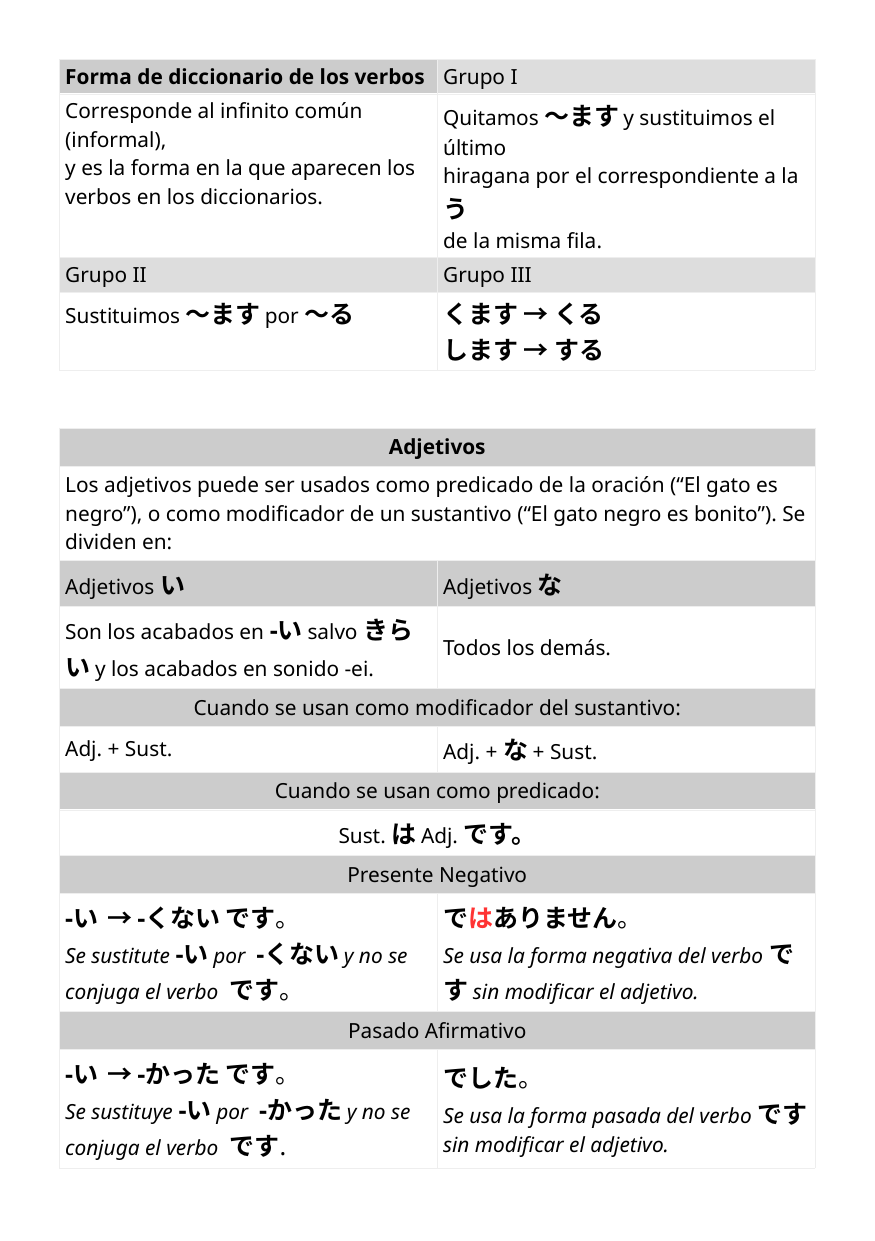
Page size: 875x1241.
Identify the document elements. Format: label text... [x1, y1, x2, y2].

table_cell Adjetivos な [438, 561, 815, 606]
table_cell Todos los demás. [438, 607, 815, 688]
table_cell くます → くる します → する [438, 293, 815, 370]
table_cell -い → -くない です。 Se sustitute -い por -くない y no se conjuga el verbo です。 [60, 894, 437, 1011]
table_header Forma de diccionario de los verbos [60, 60, 437, 93]
table_cell Sust. は Adj. です。 [60, 811, 815, 855]
table_cell Corresponde al infinito común (informal), y es la forma en la que aparecen los verbos en los diccionarios. [60, 95, 437, 257]
table_cell Adj. + Sust. [60, 727, 437, 772]
table_cell Los adjetivos puede ser usados como predicado de la oración (“El gato es negro”), o como modificador de un sustantivo (“El gato negro es bonito”). Se dividen en: [60, 467, 815, 560]
table_cell Adjetivos い [60, 561, 437, 606]
table_cell Adj. + な + Sust. [438, 727, 815, 772]
table_cell -い → -かった です。 Se sustituye -い por -かった y no se conjuga el verbo です. [60, 1050, 437, 1168]
table_cell Grupo III [438, 258, 815, 292]
table_cell Presente Negativo [60, 856, 815, 893]
table_cell Quitamos 〜ます y sustituimos el último hiragana por el correspondiente a la う de la misma fila. [438, 95, 815, 257]
table_cell ではありません。 Se usa la forma negativa del verbo です sin modificar el adjetivo. [438, 894, 815, 1011]
table_header Adjetivos [60, 429, 815, 466]
table_cell Grupo II [60, 258, 437, 292]
table_header Grupo I [438, 60, 815, 93]
table_cell Cuando se usan como predicado: [60, 773, 815, 809]
table_cell Sustituimos 〜ます por 〜る [60, 293, 437, 370]
table_cell でした。 Se usa la forma pasada del verbo です sin modificar el adjetivo. [438, 1050, 815, 1168]
table_cell Pasado Afirmativo [60, 1012, 815, 1049]
table_cell Son los acabados en -い salvo きらい y los acabados en sonido -ei. [60, 607, 437, 688]
table_cell Cuando se usan como modificador del sustantivo: [60, 689, 815, 726]
